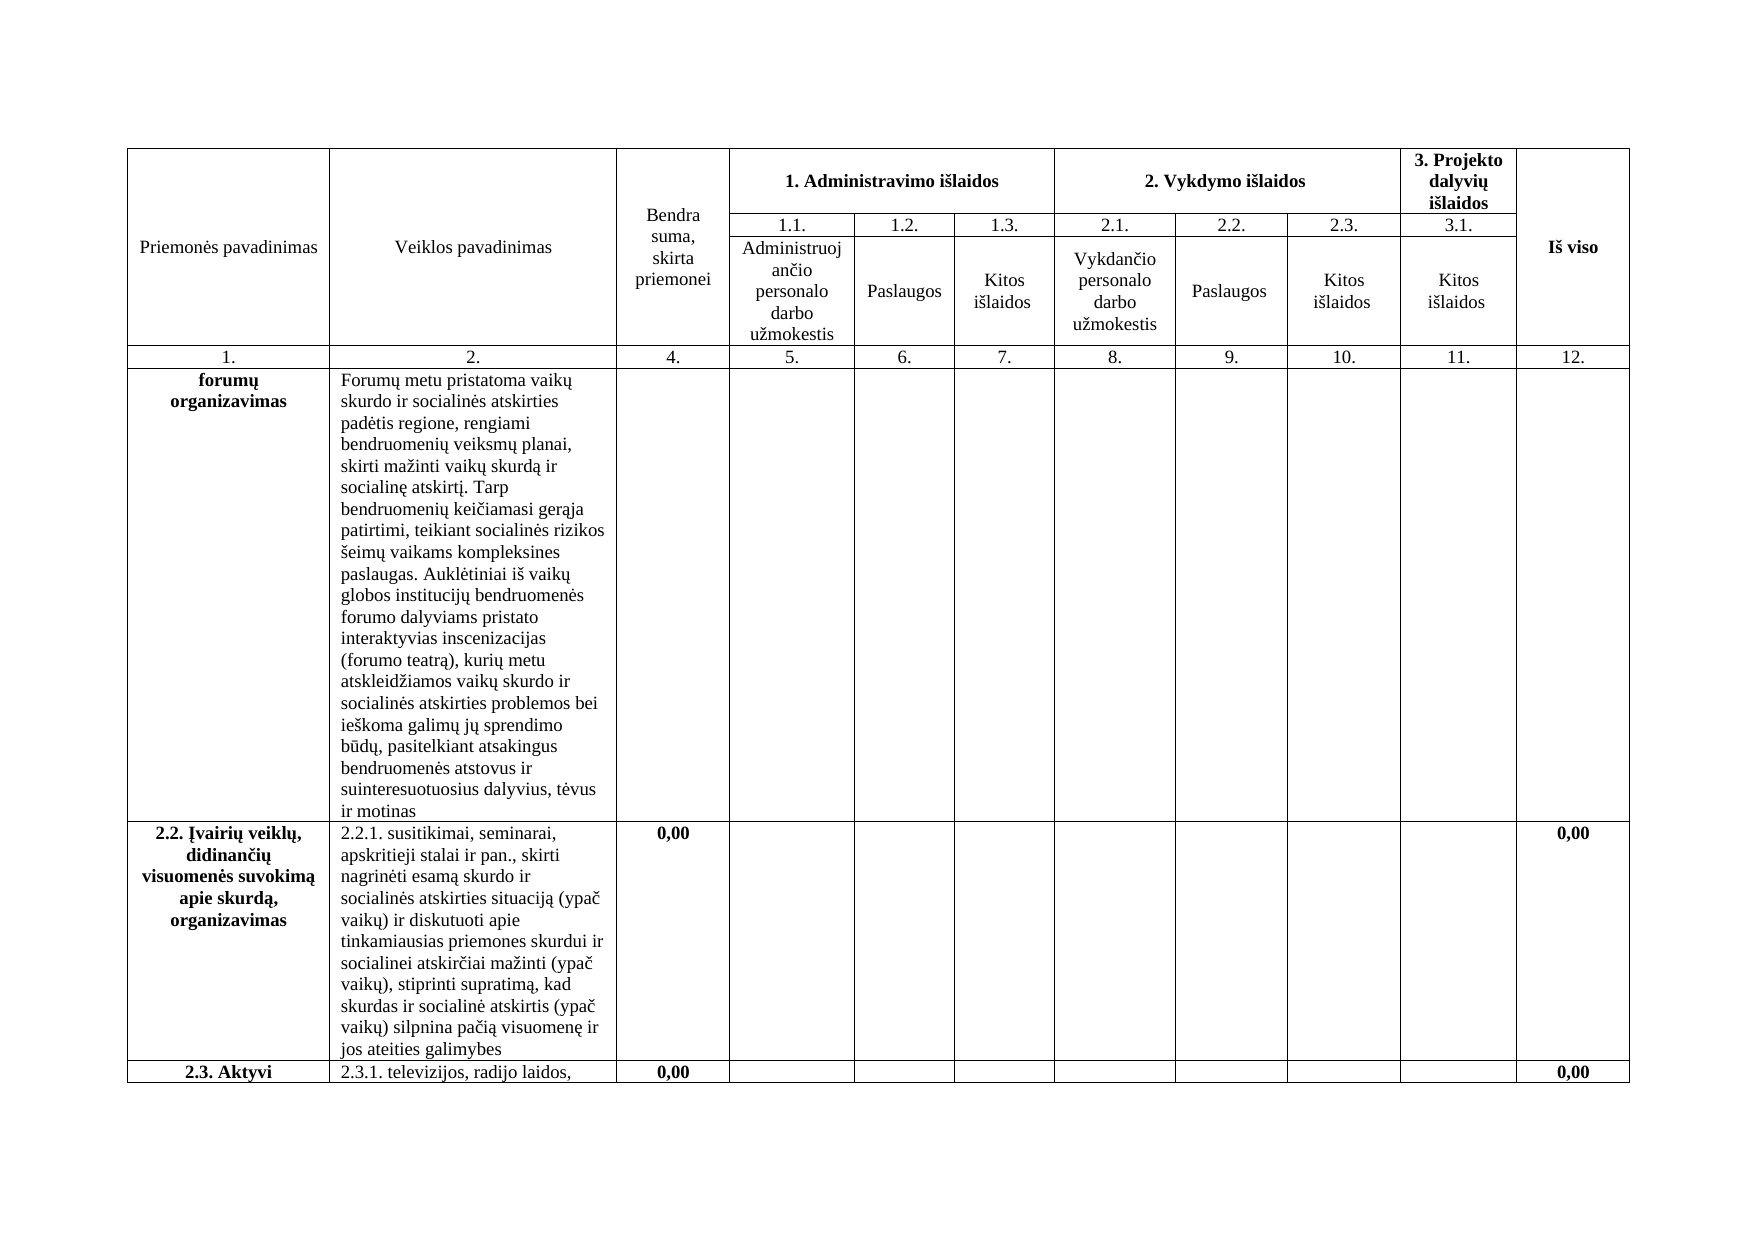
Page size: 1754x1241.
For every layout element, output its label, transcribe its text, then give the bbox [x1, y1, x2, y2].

table_header 1. Administravimo išlaidos [730, 149, 1054, 213]
table_cell 2. [330, 346, 616, 367]
table_header 3. Projekto dalyvių išlaidos [1401, 149, 1516, 213]
table_cell 6. [855, 346, 954, 367]
table_cell 0,00 [617, 1061, 729, 1082]
table_cell [1288, 369, 1400, 821]
table_cell [1055, 822, 1175, 1059]
table_cell [1055, 1061, 1175, 1082]
table_cell Paslaugos [1176, 237, 1287, 345]
table_cell [617, 369, 729, 821]
table_cell [955, 822, 1054, 1059]
table_cell 0,00 [617, 822, 729, 1059]
table_cell [855, 822, 954, 1059]
table_cell 12. [1517, 346, 1629, 367]
table_cell 11. [1401, 346, 1516, 367]
table_cell [730, 369, 854, 821]
table_cell [1401, 369, 1516, 821]
table_cell [730, 822, 854, 1059]
table_cell 0,00 [1517, 822, 1629, 1059]
table_cell 2.3.1. televizijos, radijo laidos, [330, 1061, 616, 1082]
table_cell [1176, 822, 1287, 1059]
table_cell 7. [955, 346, 1054, 367]
table_cell 1.3. [955, 214, 1054, 236]
table_cell [1517, 369, 1629, 821]
table_cell Kitos išlaidos [1401, 237, 1516, 345]
table_cell 2.1. [1055, 214, 1175, 236]
table_cell [855, 1061, 954, 1082]
table_cell 4. [617, 346, 729, 367]
table_cell 2.2. Įvairių veiklų, didinančių visuomenės suvokimą apie skurdą, organizavimas [128, 822, 329, 1059]
table_cell 9. [1176, 346, 1287, 367]
table_cell 2.2.1. susitikimai, seminarai, apskritieji stalai ir pan., skirti nagrinėti esamą skurdo ir socialinės atskirties situaciją (ypač vaikų) ir diskutuoti apie tinkamiausias priemones skurdui ir socialinei atskirčiai mažinti (ypač vaikų), stiprinti supratimą, kad skurdas ir socialinė atskirtis (ypač vaikų) silpnina pačią visuomenę ir jos ateities galimybes [330, 822, 616, 1059]
table_cell Vykdančio personalo darbo užmokestis [1055, 237, 1175, 345]
table_cell [1176, 1061, 1287, 1082]
table_cell 2.3. [1288, 214, 1400, 236]
table_cell Paslaugos [855, 237, 954, 345]
table_cell 1.1. [730, 214, 854, 236]
table_cell forumų organizavimas [128, 369, 329, 821]
table_cell 5. [730, 346, 854, 367]
table_cell 1.2. [855, 214, 954, 236]
table_cell 3.1. [1401, 214, 1516, 236]
table_cell 2.3. Aktyvi [128, 1061, 329, 1082]
table_cell [955, 369, 1054, 821]
table_cell 10. [1288, 346, 1400, 367]
table_cell Kitos išlaidos [955, 237, 1054, 345]
table_header 2. Vykdymo išlaidos [1055, 149, 1400, 213]
table_cell 1. [128, 346, 329, 367]
table_cell 2.2. [1176, 214, 1287, 236]
table_cell [1401, 822, 1516, 1059]
table_cell Forumų metu pristatoma vaikų skurdo ir socialinės atskirties padėtis regione, rengiami bendruomenių veiksmų planai, skirti mažinti vaikų skurdą ir socialinę atskirtį. Tarp bendruomenių keičiamasi gerąja patirtimi, teikiant socialinės rizikos šeimų vaikams kompleksines paslaugas. Auklėtiniai iš vaikų globos institucijų bendruomenės forumo dalyviams pristato interaktyvias inscenizacijas (forumo teatrą), kurių metu atskleidžiamos vaikų skurdo ir socialinės atskirties problemos bei ieškoma galimų jų sprendimo būdų, pasitelkiant atsakingus bendruomenės atstovus ir suinteresuotuosius dalyvius, tėvus ir motinas [330, 369, 616, 821]
table_cell Administruojančio personalo darbo užmokestis [730, 237, 854, 345]
table_header Veiklos pavadinimas [330, 149, 616, 345]
table_header Iš viso [1517, 149, 1629, 345]
table_cell [1288, 822, 1400, 1059]
table_cell Kitos išlaidos [1288, 237, 1400, 345]
table_cell [1401, 1061, 1516, 1082]
table_cell [730, 1061, 854, 1082]
table_cell [1288, 1061, 1400, 1082]
table_cell [1176, 369, 1287, 821]
table_cell 0,00 [1517, 1061, 1629, 1082]
table_cell 8. [1055, 346, 1175, 367]
table_header Bendra suma, skirta priemonei [617, 149, 729, 345]
table_cell [955, 1061, 1054, 1082]
table_cell [1055, 369, 1175, 821]
table_cell [855, 369, 954, 821]
table_header Priemonės pavadinimas [128, 149, 329, 345]
